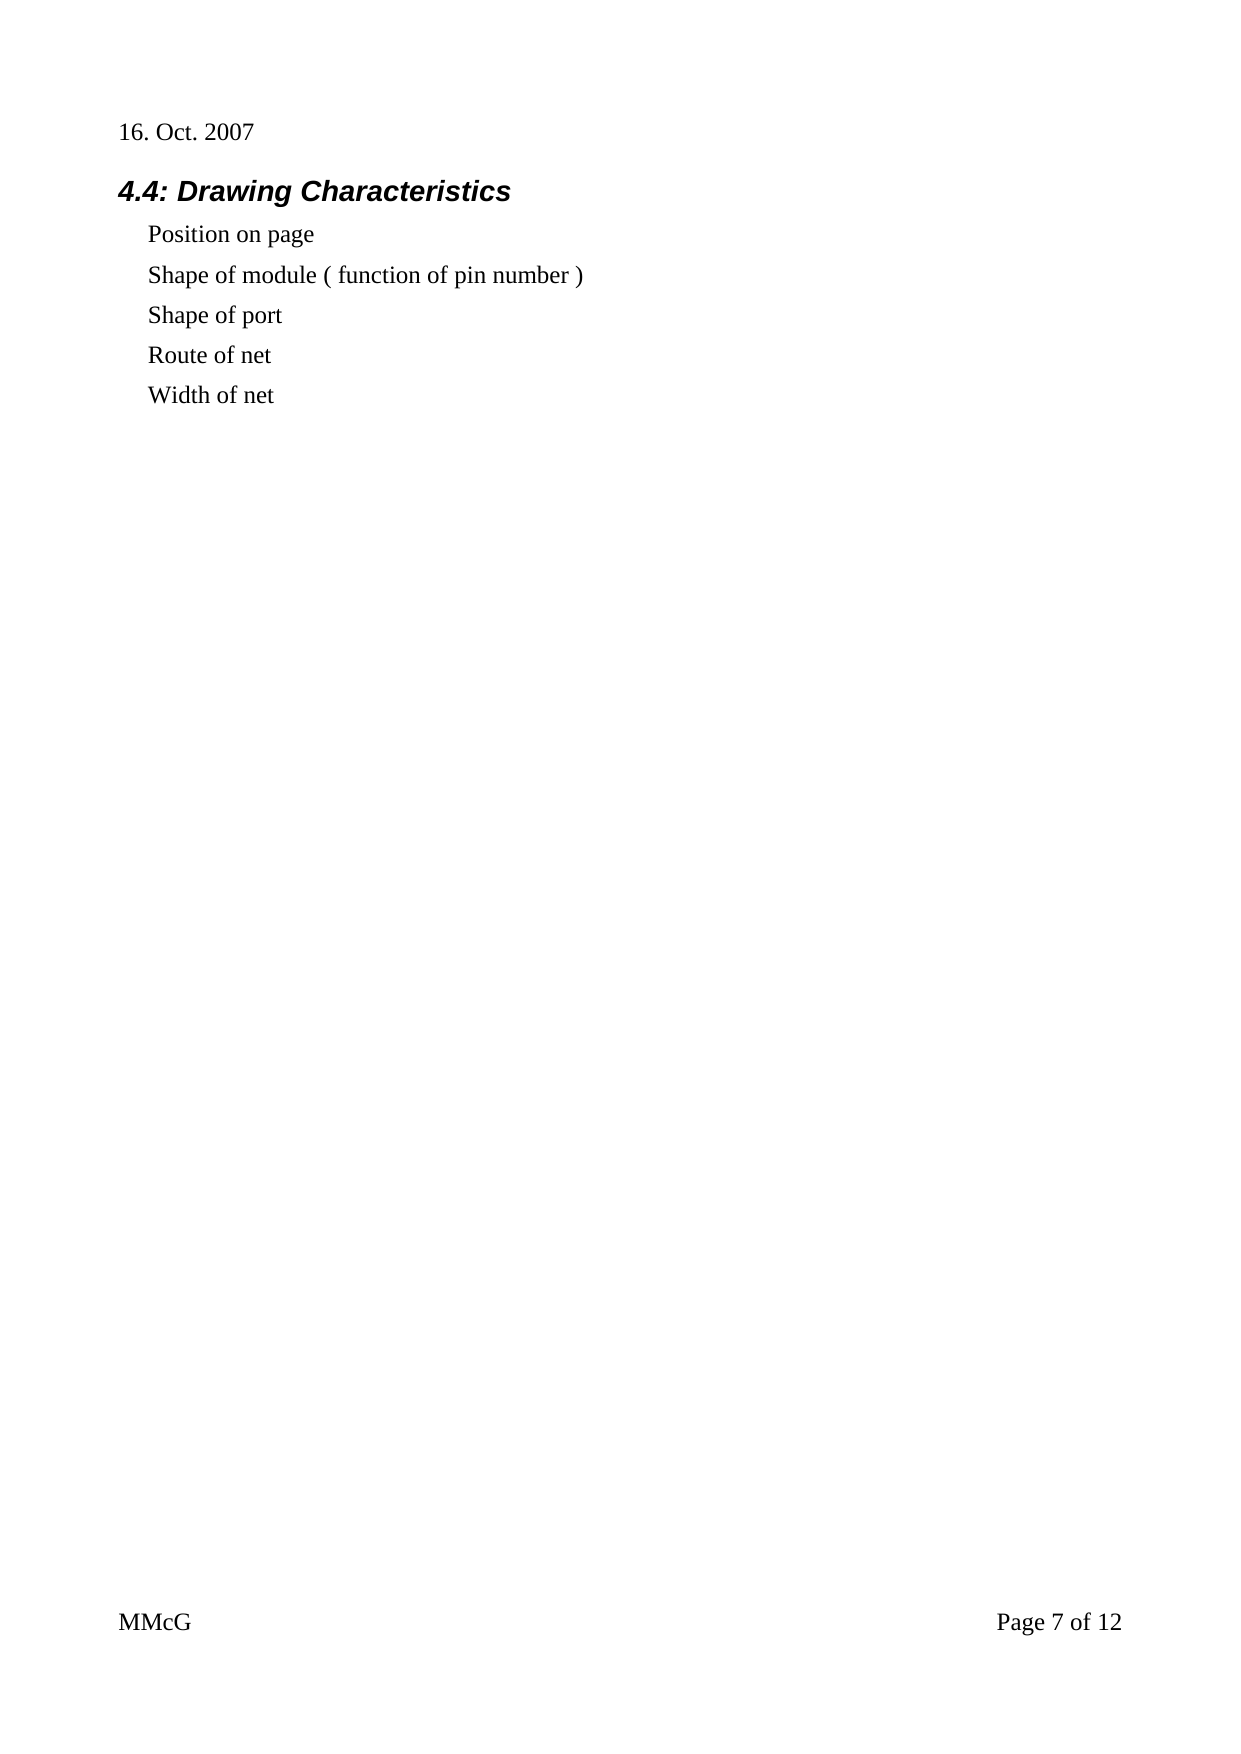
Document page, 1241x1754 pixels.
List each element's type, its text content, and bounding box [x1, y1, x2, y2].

text Route of net [118, 341, 1122, 369]
text Position on page [118, 221, 1122, 248]
text Shape of port [118, 301, 1122, 329]
text Shape of module ( function of pin number ) [118, 261, 1122, 288]
text Width of net [118, 381, 1122, 409]
subtitle Drawing Characteristics [118, 175, 1122, 208]
